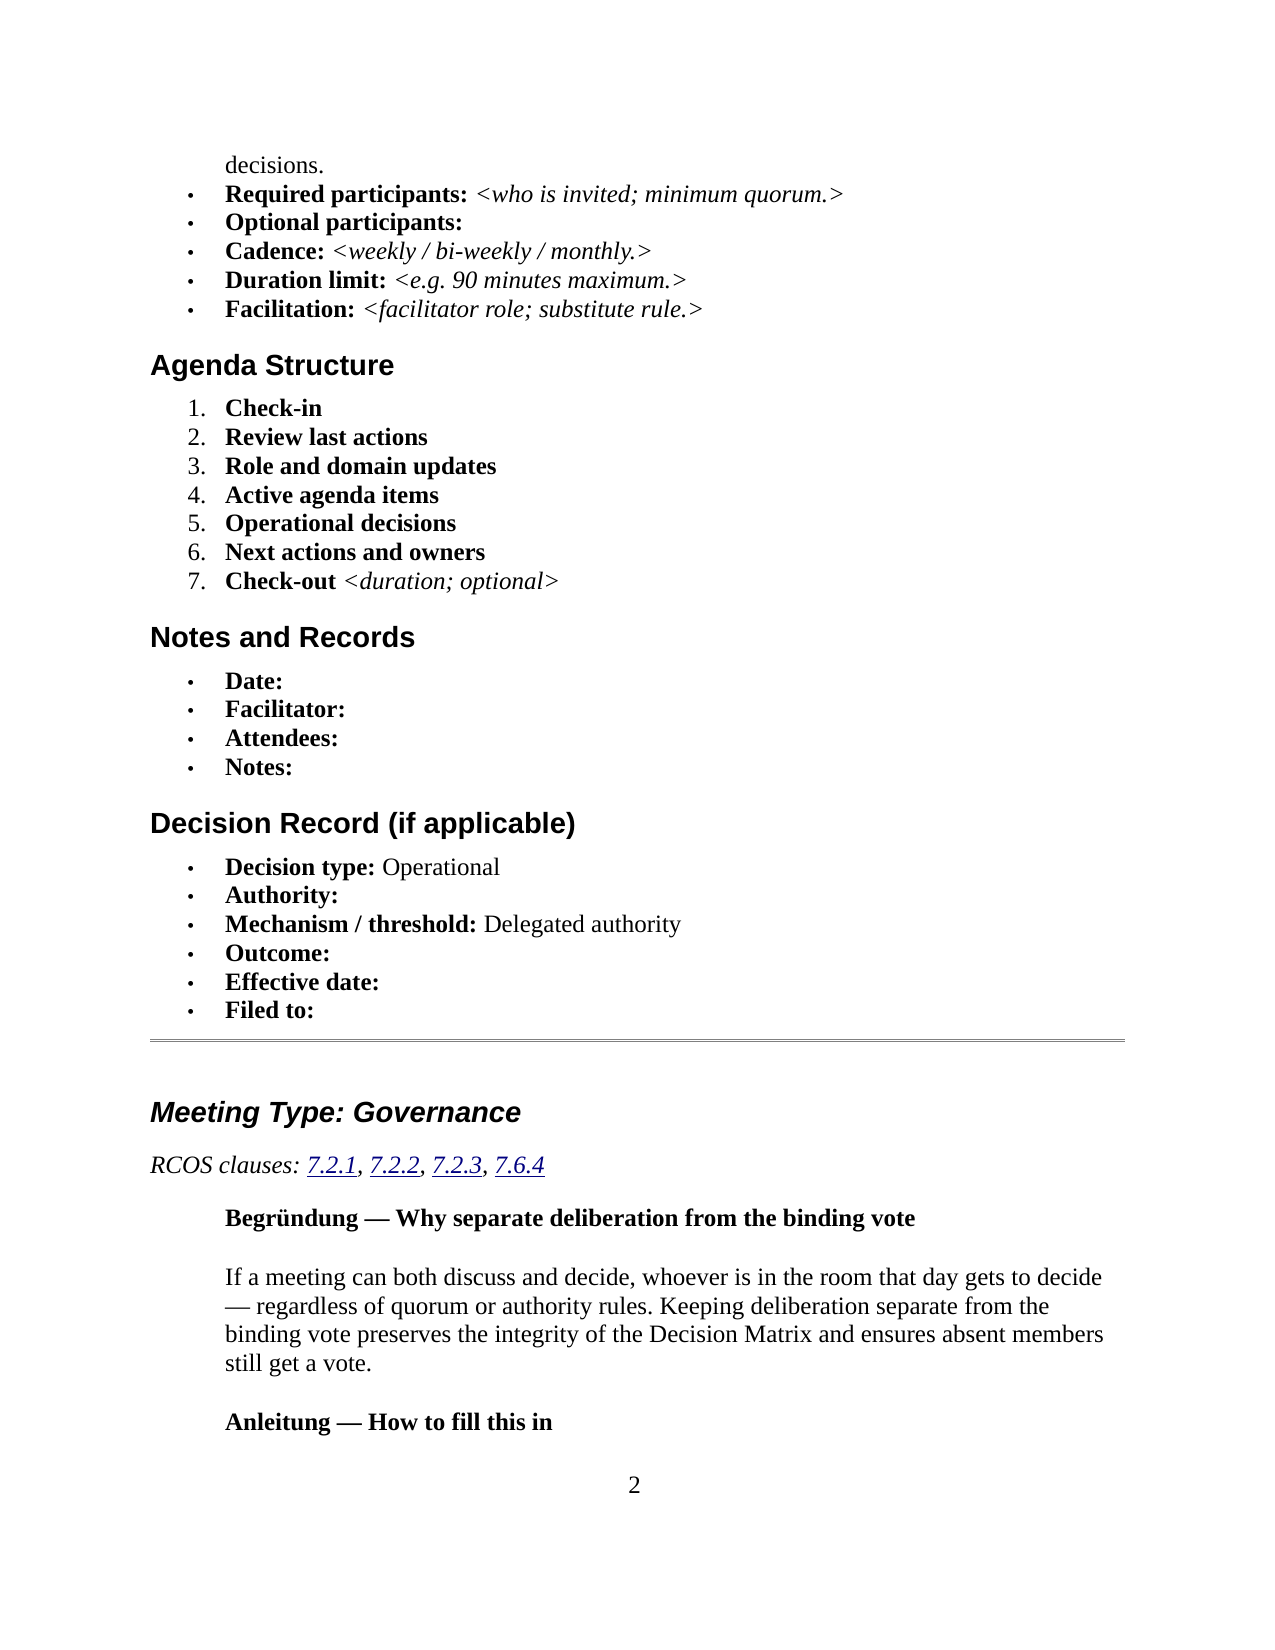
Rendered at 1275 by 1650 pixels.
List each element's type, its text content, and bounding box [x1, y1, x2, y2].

subtitle Agenda Structure [150, 347, 1125, 381]
subtitle Meeting Type: Governance [150, 1096, 1125, 1129]
list Filed to: [187, 996, 1125, 1024]
text If a meeting can both discuss and decide, whoever is in the room that day gets to decide — regardless of quorum or authority rules. Keeping deliberation separate from the binding vote preserves the integrity of the Decision Matrix and ensures absent members still get a vote. [225, 1262, 1125, 1377]
list Attendees: [187, 723, 1125, 752]
list Facilitator: [187, 694, 1125, 723]
list Cadence: <weekly / bi-weekly / monthly.> [187, 236, 1125, 265]
list Check-in [187, 393, 1125, 422]
list Check-out <duration; optional> [187, 566, 1125, 595]
list Optional participants: [187, 207, 1125, 236]
list Active agenda items [187, 480, 1125, 508]
text Anleitung — How to fill this in [225, 1407, 1125, 1436]
subtitle Decision Record (if applicable) [150, 806, 1125, 839]
list Required participants: <who is invited; minimum quorum.> [187, 179, 1125, 207]
list Next actions and owners [187, 537, 1125, 566]
list Outcome: [187, 938, 1125, 967]
text Begründung — Why separate deliberation from the binding vote [225, 1203, 1125, 1232]
list Duration limit: <e.g. 90 minutes maximum.> [187, 265, 1125, 294]
list Operational decisions [187, 508, 1125, 537]
list Decision type: Operational [187, 852, 1125, 881]
list Notes: [187, 752, 1125, 781]
list decisions. [187, 150, 1125, 179]
subtitle Notes and Records [150, 620, 1125, 653]
list Review last actions [187, 422, 1125, 451]
list Mechanism / threshold: Delegated authority [187, 909, 1125, 938]
text RCOS clauses: 7.2.1, 7.2.2, 7.2.3, 7.6.4 [150, 1151, 1125, 1179]
list Authority: [187, 881, 1125, 909]
list Date: [187, 666, 1125, 694]
list Facilitation: <facilitator role; substitute rule.> [187, 294, 1125, 322]
list Role and domain updates [187, 451, 1125, 480]
list Effective date: [187, 967, 1125, 996]
